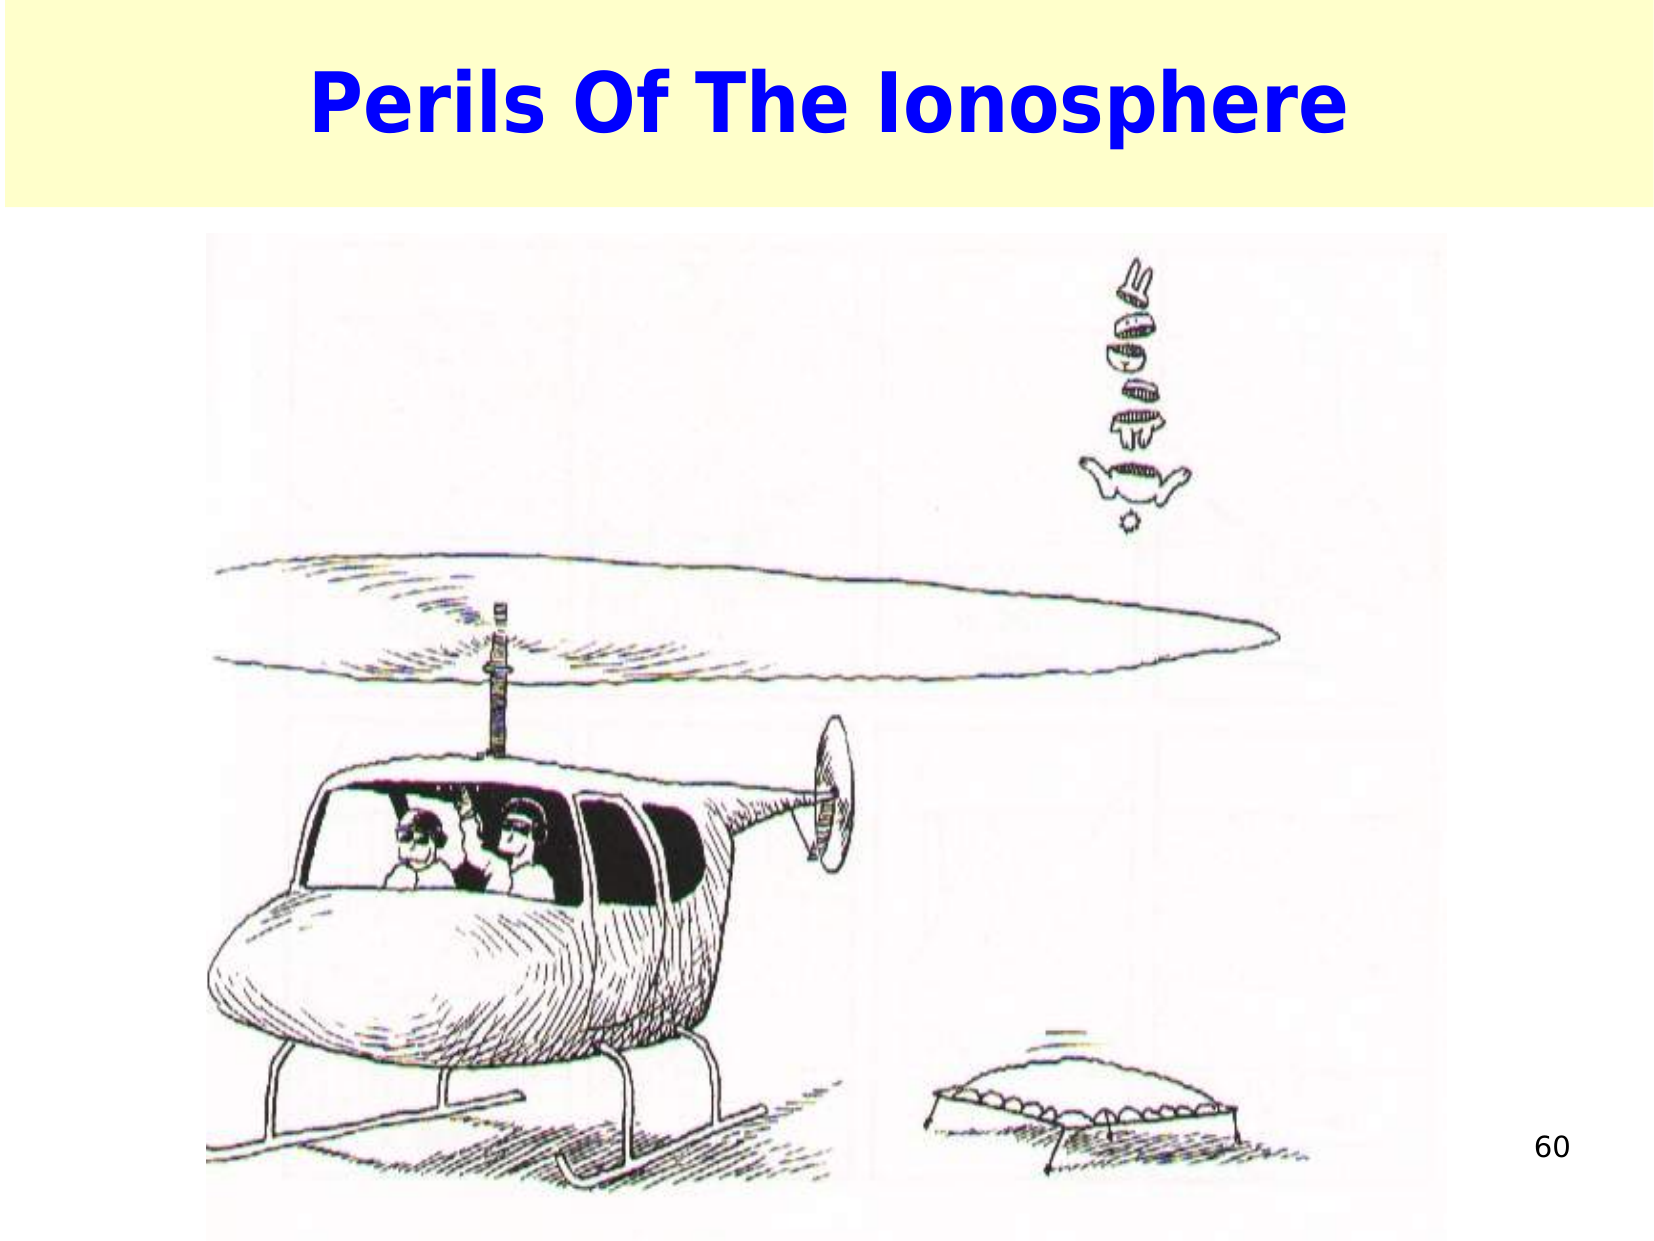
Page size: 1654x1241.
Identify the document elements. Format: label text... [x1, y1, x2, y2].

title Perils Of The Ionosphere [5, 0, 1654, 208]
picture [206, 233, 1447, 1241]
